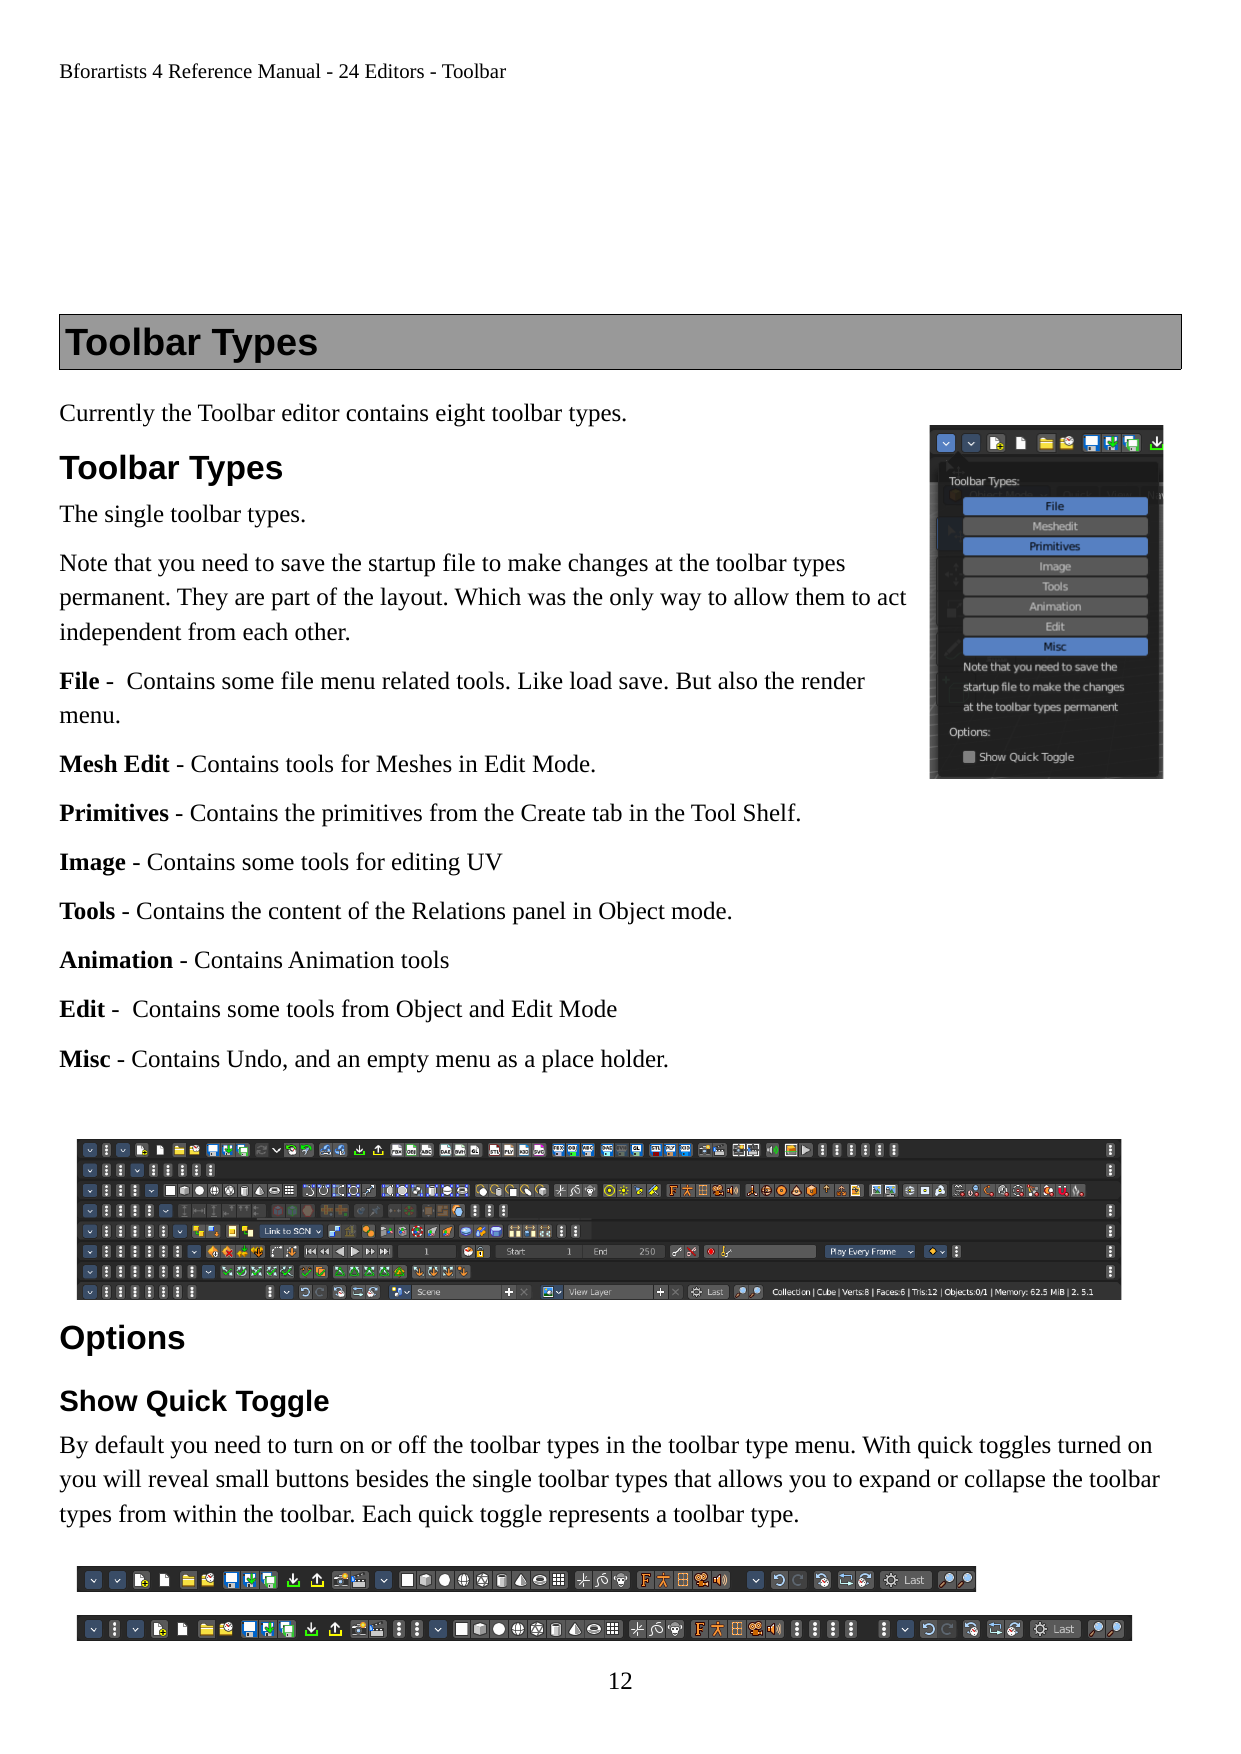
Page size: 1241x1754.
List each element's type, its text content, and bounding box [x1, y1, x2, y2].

text Note that you need to save the startup file to make changes at the toolbar types permanent. They are part of the layout. Which was the only way to allow them to act independent from each other. [59, 548, 929, 645]
subtitle Show Quick Toggle [59, 1383, 1181, 1417]
text Animation - Contains Animation tools [59, 946, 1181, 974]
subtitle Toolbar Types [59, 447, 929, 486]
picture [76, 1139, 1122, 1300]
picture [76, 1566, 977, 1592]
text Edit - Contains some tools from Object and Edit Mode [59, 994, 1181, 1023]
text Misc - Contains Undo, and an empty menu as a place holder. [59, 1044, 1181, 1072]
text Tools - Contains the content of the Relations panel in Object mode. [59, 896, 1181, 925]
subtitle [1164, 447, 1181, 486]
table_header Toolbar Types [60, 315, 1181, 369]
text Currently the Toolbar editor contains eight toolbar types. [59, 398, 1181, 427]
text Image - Contains some tools for editing UV [59, 847, 1181, 876]
subtitle Options [59, 1300, 1181, 1356]
text Mesh Edit - Contains tools for Meshes in Edit Mode. [59, 749, 929, 778]
text The single toolbar types. [59, 499, 929, 527]
picture [76, 1615, 1133, 1641]
text By default you need to turn on or off the toolbar types in the toolbar type menu. With quick toggles turned on you will reveal small buttons besides the single toolbar types that allows you to expand or collapse the toolbar types from within the toolbar. Each quick toggle represents a toolbar type. [59, 1430, 1181, 1527]
text File - Contains some file menu related tools. Like load save. But also the render menu. [59, 666, 929, 729]
picture [929, 425, 1164, 779]
text Primitives - Contains the primitives from the Create tab in the Tool Shelf. [59, 798, 1181, 827]
